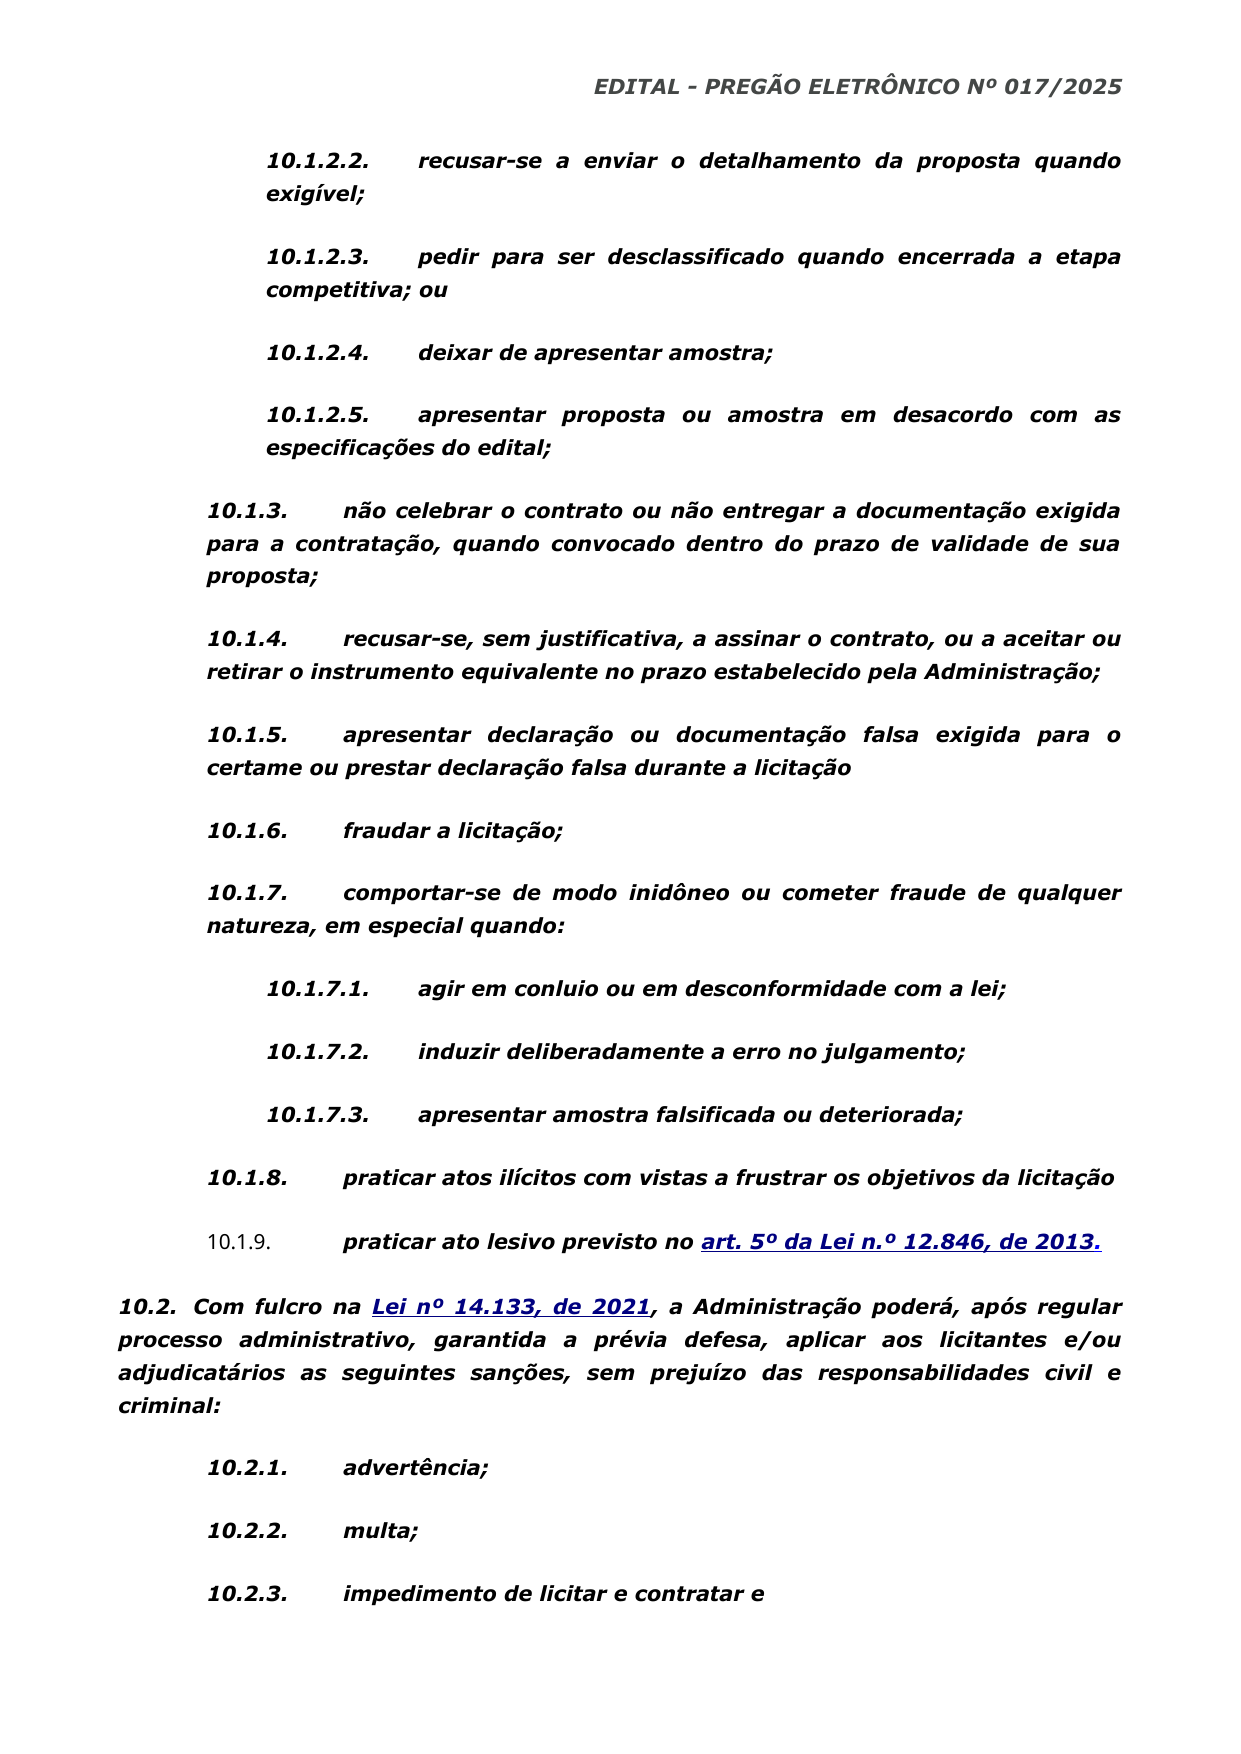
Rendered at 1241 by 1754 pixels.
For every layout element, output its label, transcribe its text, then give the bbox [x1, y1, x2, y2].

list recusar-se, sem justificativa, a assinar o contrato, ou a aceitar ou retirar o instrumento equivalente no prazo estabelecido pela Administração; [207, 626, 1122, 684]
list apresentar declaração ou documentação falsa exigida para o certame ou prestar declaração falsa durante a licitação [207, 721, 1122, 779]
list multa; [207, 1518, 1122, 1543]
list praticar ato lesivo previsto no art. 5º da Lei n.º 12.846, de 2013. [207, 1227, 1122, 1255]
list Com fulcro na Lei nº 14.133, de 2021, a Administração poderá, após regular processo administrativo, garantida a prévia defesa, aplicar aos licitantes e/ou adjudicatários as seguintes sanções, sem prejuízo das responsabilidades civil e criminal: [118, 1294, 1122, 1417]
list recusar-se a enviar o detalhamento da proposta quando exigível; [266, 148, 1122, 206]
list advertência; [207, 1455, 1122, 1480]
list agir em conluio ou em desconformidade com a lei; [266, 976, 1122, 1001]
list impedimento de licitar e contratar e [207, 1581, 1122, 1606]
list pedir para ser desclassificado quando encerrada a etapa competitiva; ou [266, 243, 1122, 301]
list fraudar a licitação; [207, 817, 1122, 842]
list apresentar proposta ou amostra em desacordo com as especificações do edital; [266, 402, 1122, 460]
list deixar de apresentar amostra; [266, 339, 1122, 364]
list praticar atos ilícitos com vistas a frustrar os objetivos da licitação [207, 1164, 1122, 1189]
list apresentar amostra falsificada ou deteriorada; [266, 1101, 1122, 1126]
list não celebrar o contrato ou não entregar a documentação exigida para a contratação, quando convocado dentro do prazo de validade de sua proposta; [207, 497, 1122, 588]
list comportar-se de modo inidôneo ou cometer fraude de qualquer natureza, em especial quando: [207, 880, 1122, 938]
list induzir deliberadamente a erro no julgamento; [266, 1038, 1122, 1064]
